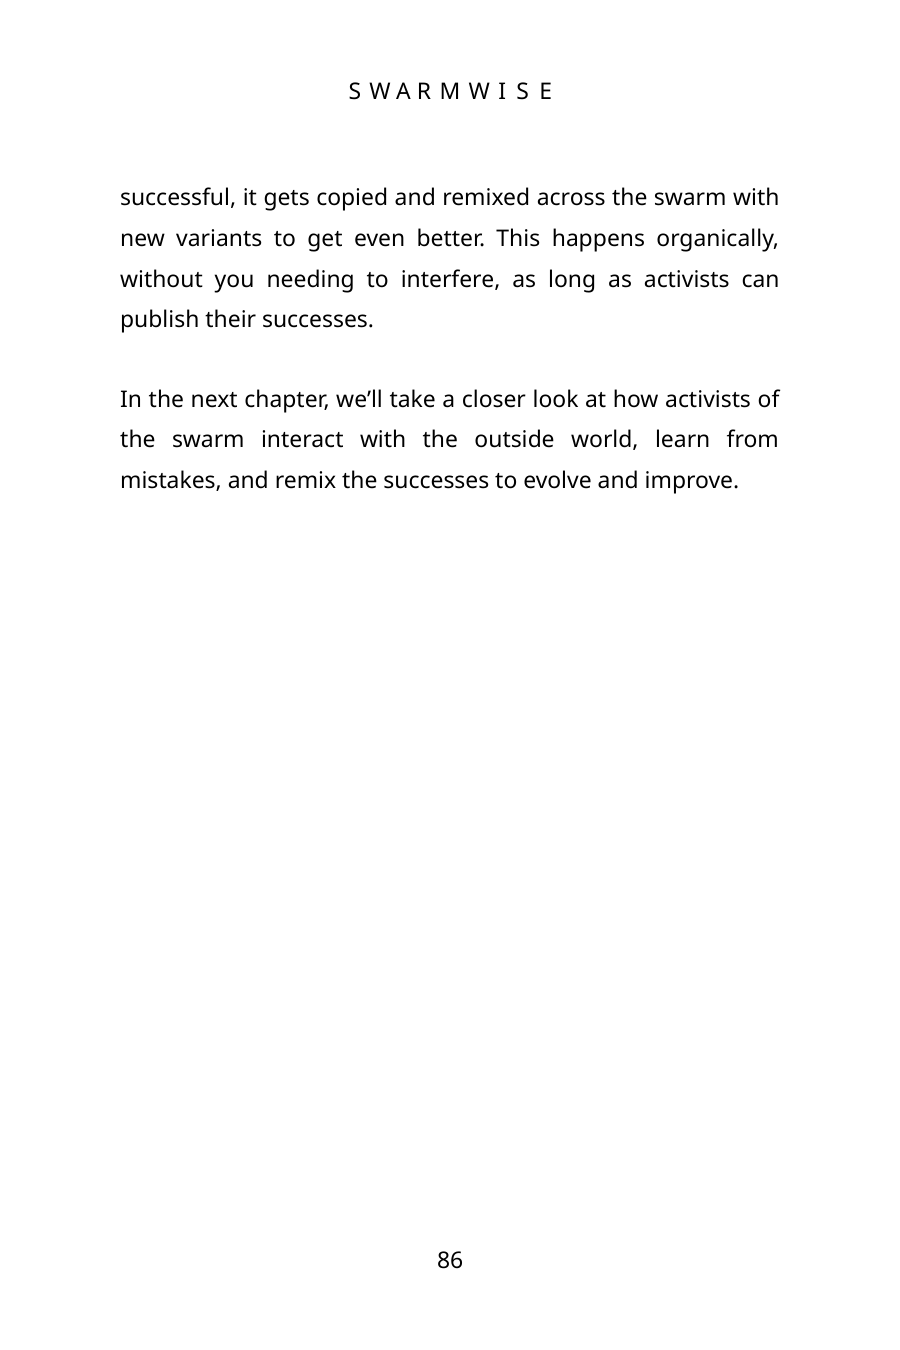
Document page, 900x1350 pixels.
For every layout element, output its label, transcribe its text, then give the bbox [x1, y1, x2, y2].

text successful, it gets copied and remixed across the swarm with new variants to get even better. This happens organically, without you needing to interfere, as long as activists can publish their successes. [120, 181, 780, 334]
text In the next chapter, we’ll take a closer look at how activists of the swarm interact with the outside world, learn from mistakes, and remix the successes to evolve and improve. [120, 383, 780, 495]
